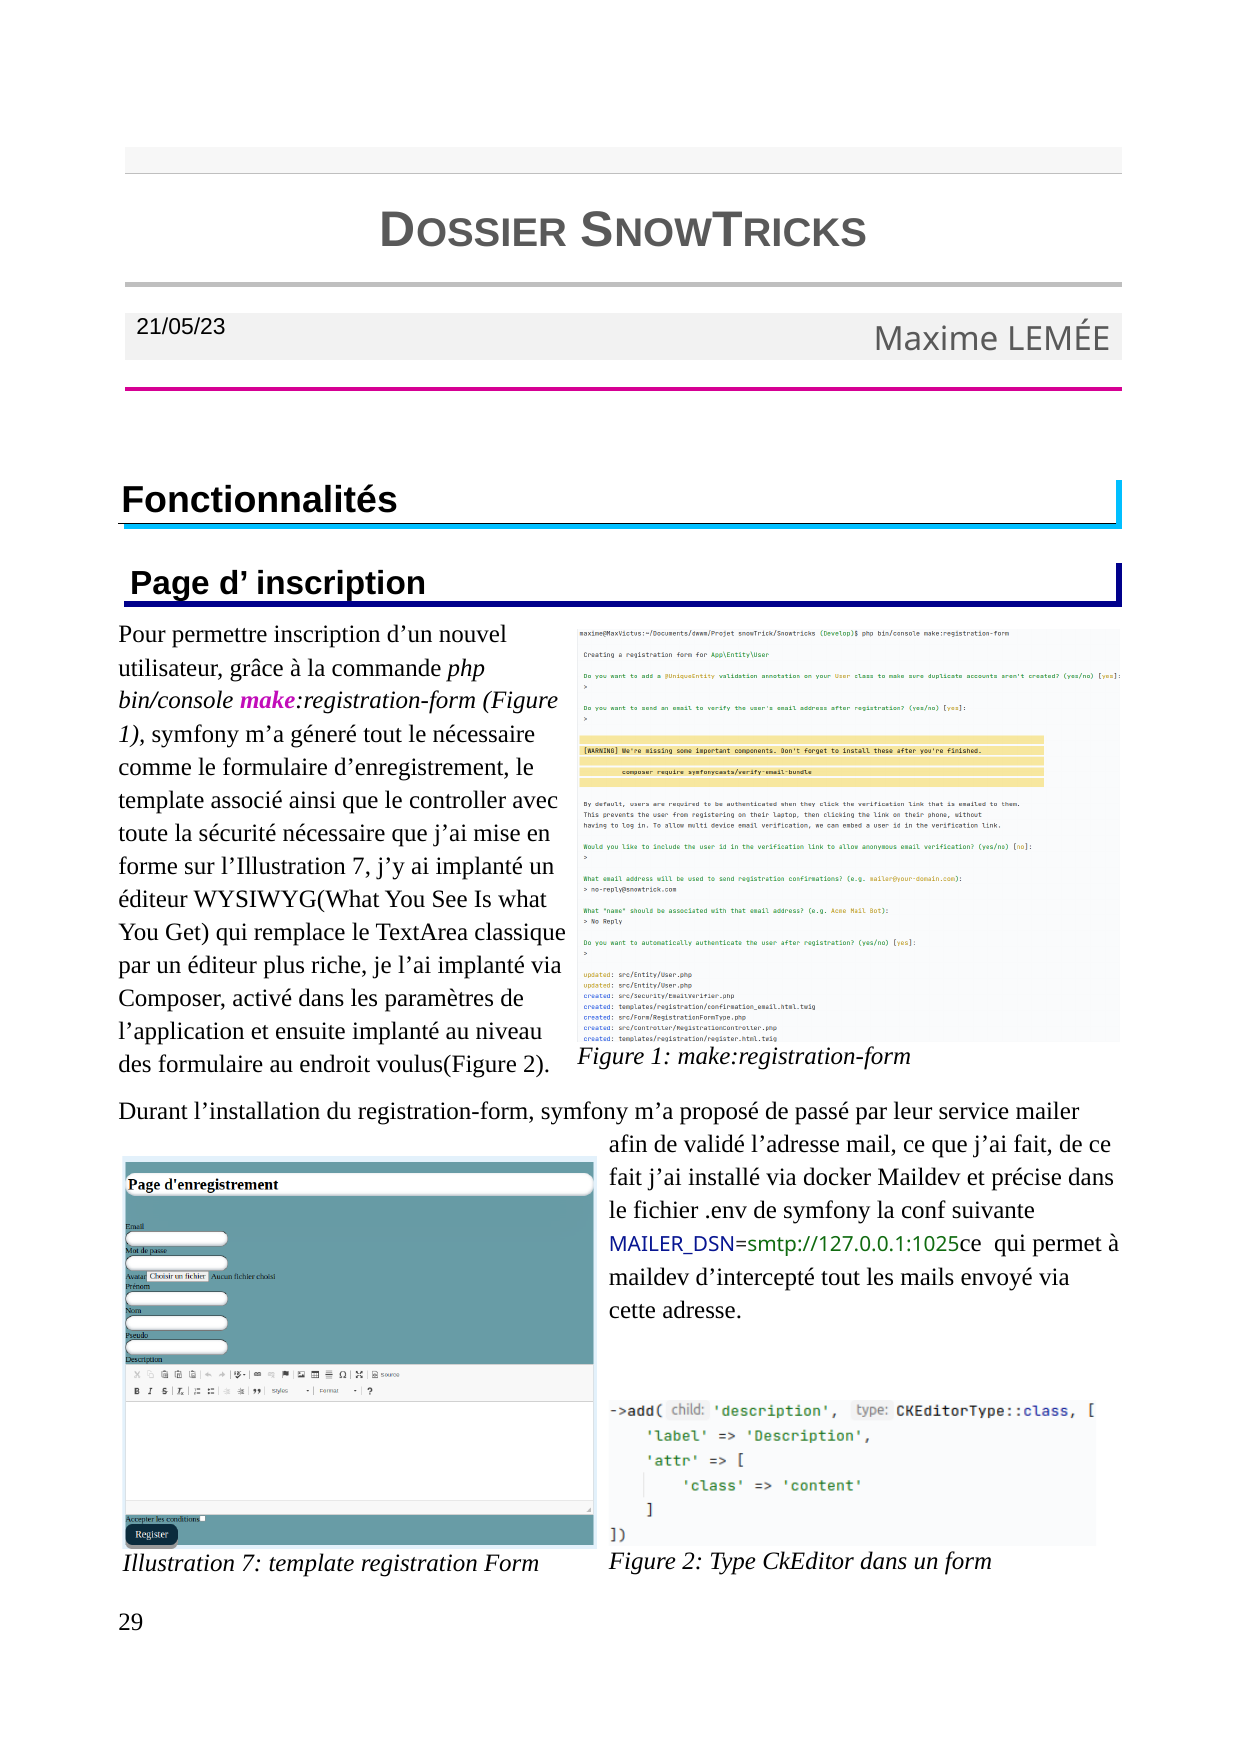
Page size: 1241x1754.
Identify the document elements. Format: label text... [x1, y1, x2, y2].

picture [608, 1400, 1097, 1546]
subtitle Page d’ inscription [118, 563, 1116, 601]
text Durant l’installation du registration-form, symfony m’a proposé de passé par leur service mailer afin de validé l’adresse mail, ce que j’ai fait, de ce fait j’ai installé via docker Maildev et précise dans le fichier .env de symfony la conf suivante MAILER_DSN=smtp://127.0.0.1:1025ce qui permet à maildev d’intercepté tout les mails envoyé via cette adresse. [118, 1096, 1122, 1324]
text Figure 2: Type CkEditor dans un form [609, 1546, 1096, 1575]
picture [122, 1156, 597, 1549]
text Figure 1: make:registration-form [577, 1042, 1120, 1070]
picture [577, 629, 1120, 1042]
text Pour permettre inscription d’un nouvel utilisateur, grâce à la commande php bin/console make:registration-form (Figure 1), symfony m’a géneré tout le nécessaire comme le formulaire d’enregistrement, le template associé ainsi que le controller avec toute la sécurité nécessaire que j’ai mise en forme sur l’Illustration 7, j’y ai implanté un éditeur WYSIWYG(What You See Is what You Get) qui remplace le TextArea classique par un éditeur plus riche, je l’ai implanté via Composer, activé dans les paramètres de l’application et ensuite implanté au niveau des formulaire au endroit voulus(Figure 2). [118, 617, 1122, 1078]
text Illustration 7: template registration Form [122, 1549, 597, 1577]
subtitle Fonctionnalités [118, 474, 1116, 523]
